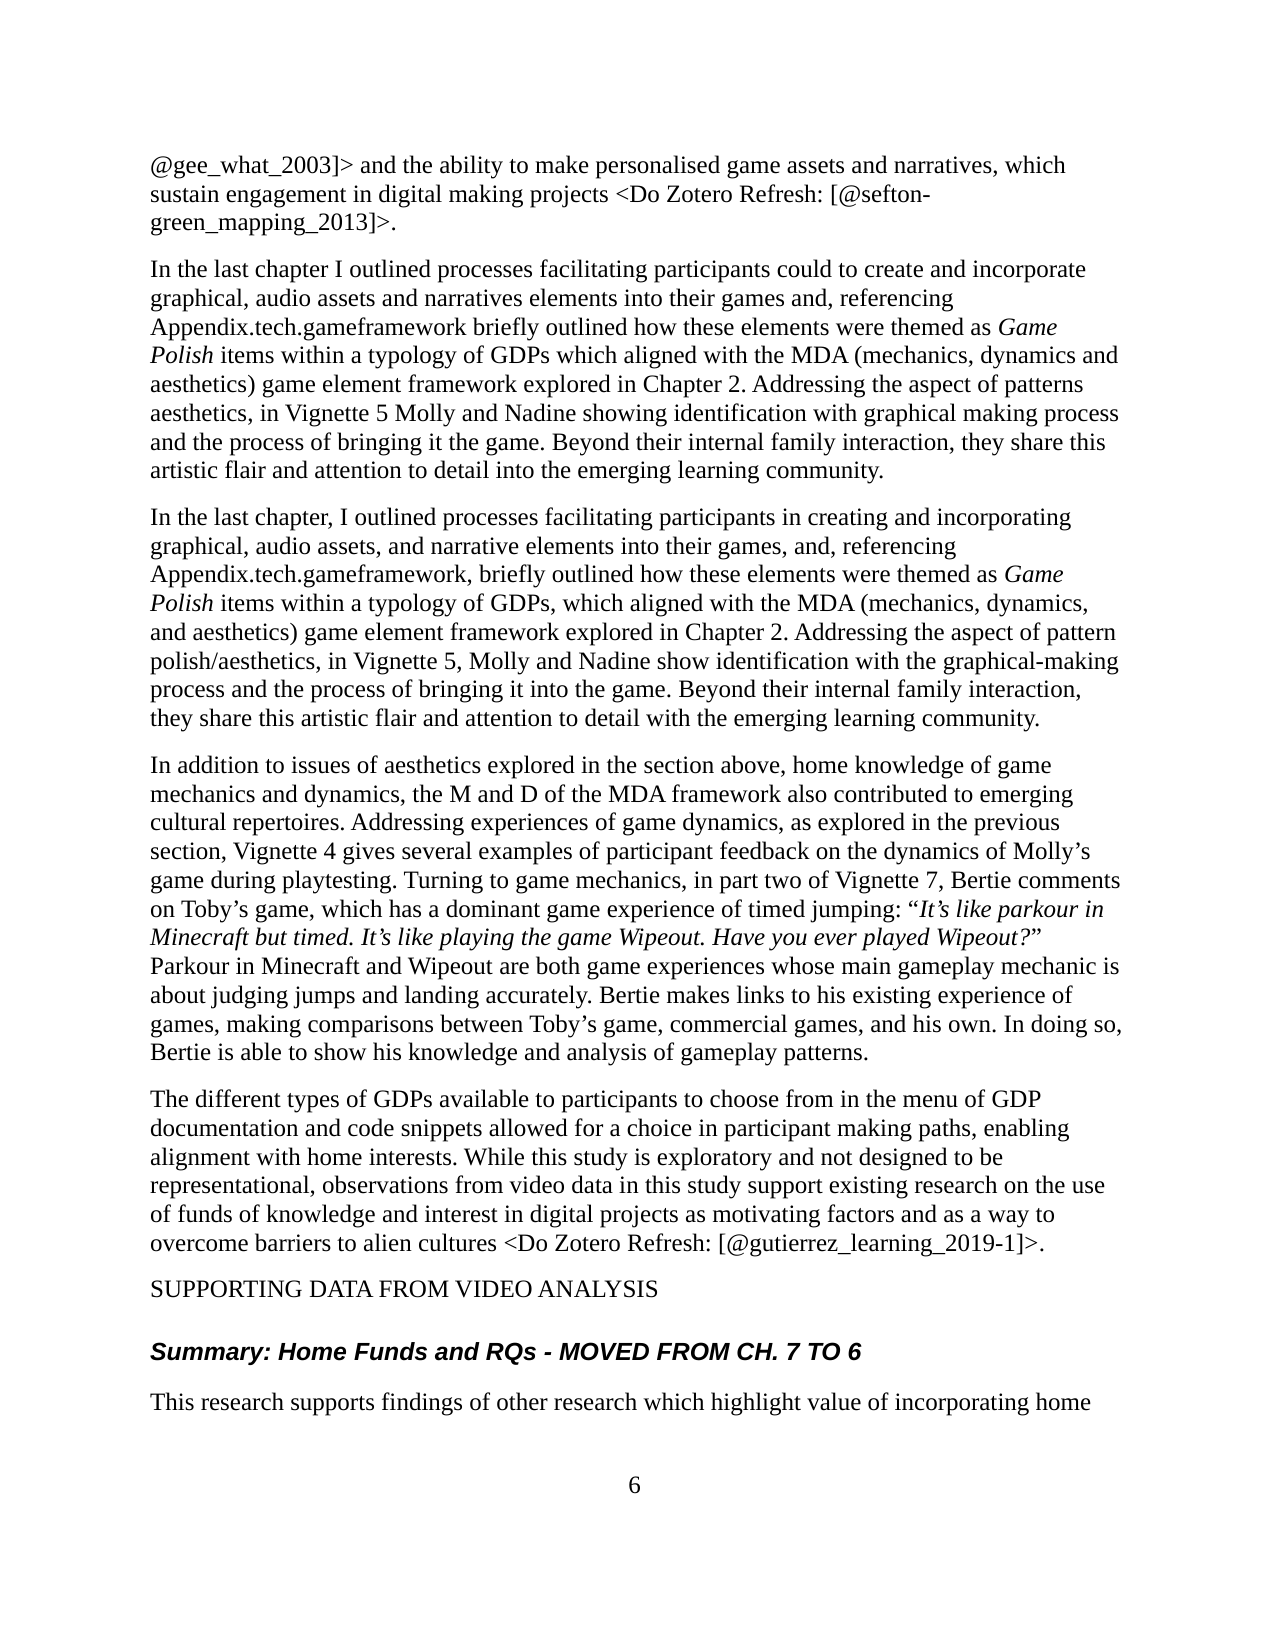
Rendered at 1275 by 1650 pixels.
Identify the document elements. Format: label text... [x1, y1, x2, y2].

subtitle Summary: Home Funds and RQs - MOVED FROM CH. 7 TO 6 [150, 1337, 1125, 1366]
text In the last chapter, I outlined processes facilitating participants in creating and incorporating graphical, audio assets, and narrative elements into their games, and, referencing Appendix.tech.gameframework, briefly outlined how these elements were themed as Game Polish items within a typology of GDPs, which aligned with the MDA (mechanics, dynamics, and aesthetics) game element framework explored in Chapter 2. Addressing the aspect of pattern polish/aesthetics, in Vignette 5, Molly and Nadine show identification with the graphical-making process and the process of bringing it into the game. Beyond their internal family interaction, they share this artistic flair and attention to detail with the emerging learning community. [150, 502, 1125, 732]
text This research supports findings of other research which highlight value of incorporating home [150, 1387, 1125, 1416]
text @gee_what_2003]> and the ability to make personalised game assets and narratives, which sustain engagement in digital making projects <Do Zotero Refresh: [@sefton-green_mapping_2013]>. [150, 150, 1125, 236]
text The different types of GDPs available to participants to choose from in the menu of GDP documentation and code snippets allowed for a choice in participant making paths, enabling alignment with home interests. While this study is exploratory and not designed to be representational, observations from video data in this study support existing research on the use of funds of knowledge and interest in digital projects as motivating factors and as a way to overcome barriers to alien cultures <Do Zotero Refresh: [@gutierrez_learning_2019-1]>. [150, 1084, 1125, 1257]
text SUPPORTING DATA FROM VIDEO ANALYSIS [150, 1274, 1125, 1303]
text In addition to issues of aesthetics explored in the section above, home knowledge of game mechanics and dynamics, the M and D of the MDA framework also contributed to emerging cultural repertoires. Addressing experiences of game dynamics, as explored in the previous section, Vignette 4 gives several examples of participant feedback on the dynamics of Molly’s game during playtesting. Turning to game mechanics, in part two of Vignette 7, Bertie comments on Toby’s game, which has a dominant game experience of timed jumping: “It’s like parkour in Minecraft but timed. It’s like playing the game Wipeout. Have you ever played Wipeout?” Parkour in Minecraft and Wipeout are both game experiences whose main gameplay mechanic is about judging jumps and landing accurately. Bertie makes links to his existing experience of games, making comparisons between Toby’s game, commercial games, and his own. In doing so, Bertie is able to show his knowledge and analysis of gameplay patterns. [150, 750, 1125, 1066]
text In the last chapter I outlined processes facilitating participants could to create and incorporate graphical, audio assets and narratives elements into their games and, referencing Appendix.tech.gameframework briefly outlined how these elements were themed as Game Polish items within a typology of GDPs which aligned with the MDA (mechanics, dynamics and aesthetics) game element framework explored in Chapter 2. Addressing the aspect of patterns aesthetics, in Vignette 5 Molly and Nadine showing identification with graphical making process and the process of bringing it the game. Beyond their internal family interaction, they share this artistic flair and attention to detail into the emerging learning community. [150, 254, 1125, 484]
